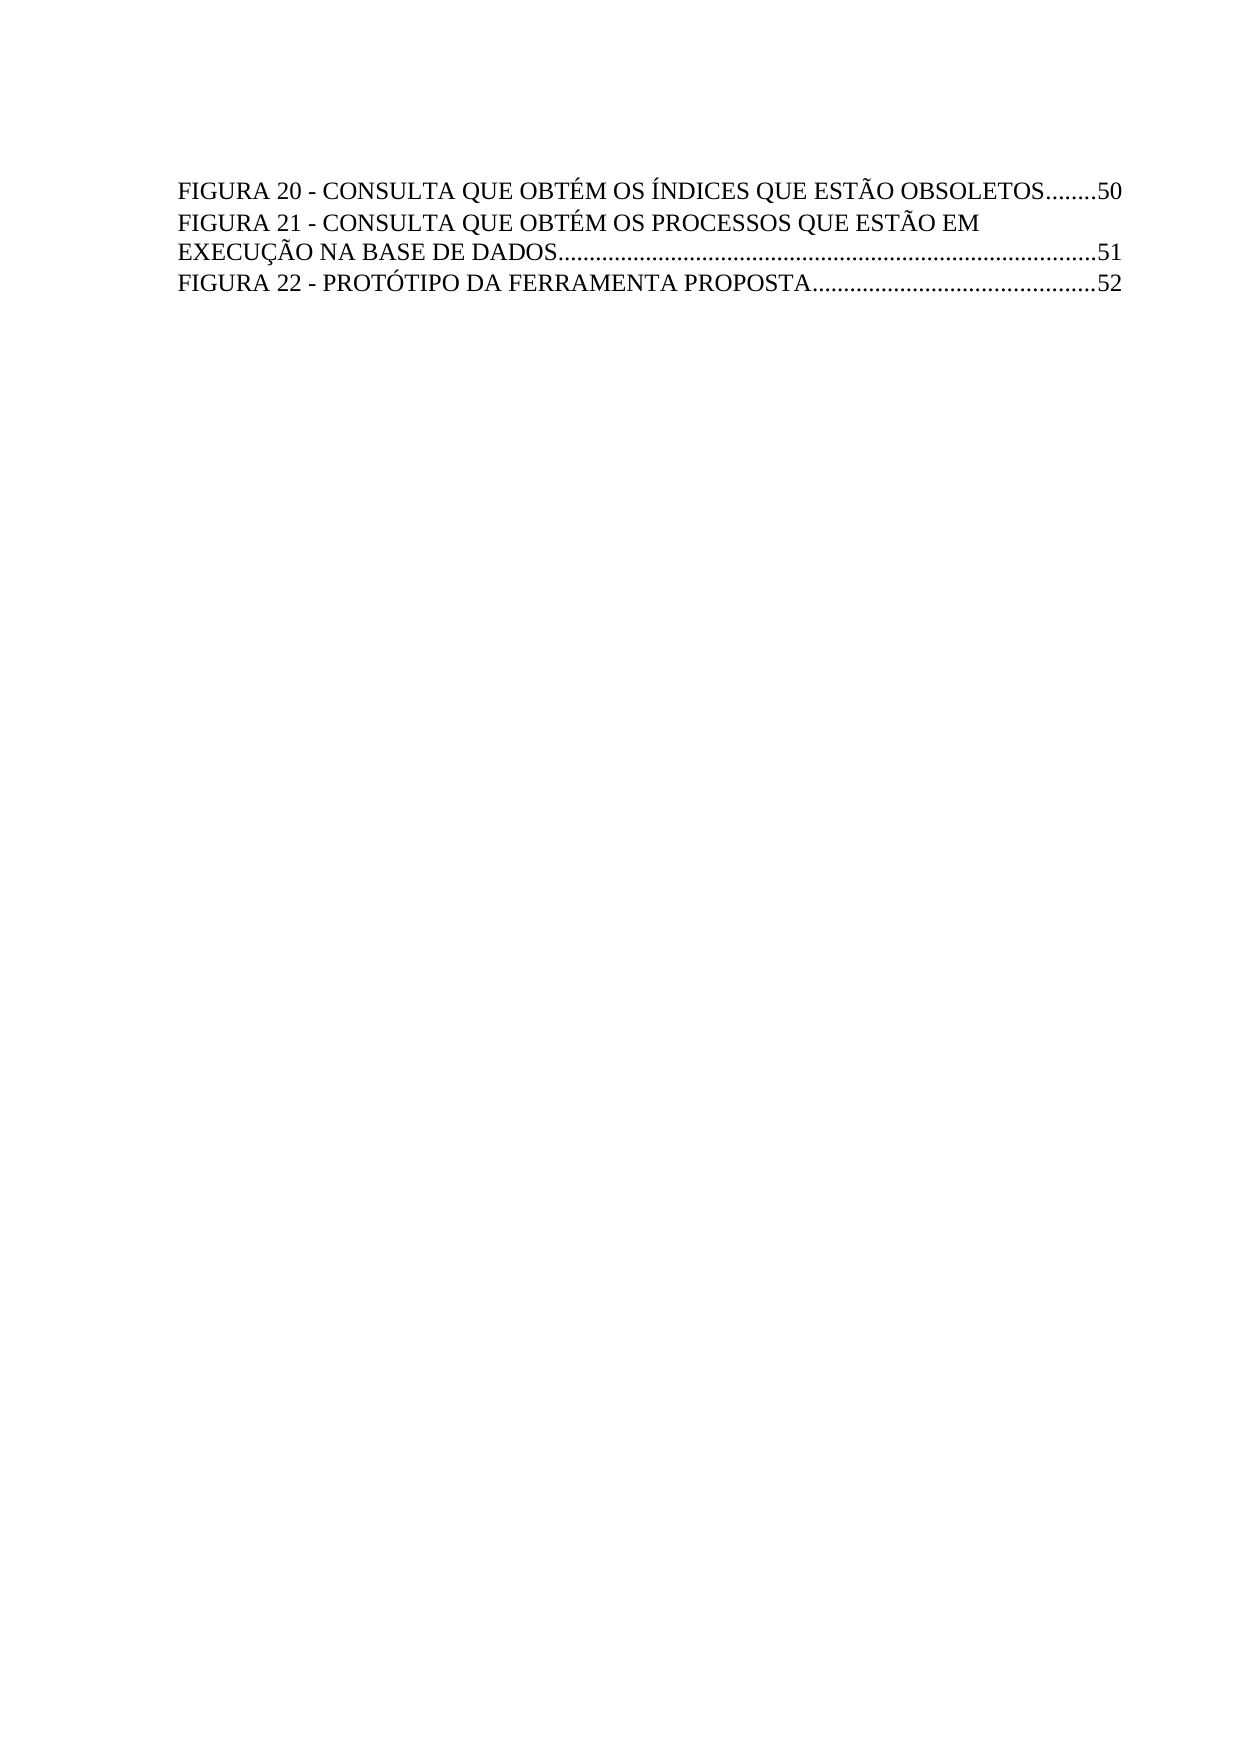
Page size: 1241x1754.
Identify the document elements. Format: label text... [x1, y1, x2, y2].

text Figura 20 - Consulta que obtém os índices que estão obsoletos 50 [177, 176, 1122, 205]
text Figura 22 - Protótipo da ferramenta proposta 52 [177, 268, 1122, 297]
text Figura 21 - Consulta que obtém os processos que estão em execução na base de dados 51 [177, 208, 1122, 266]
